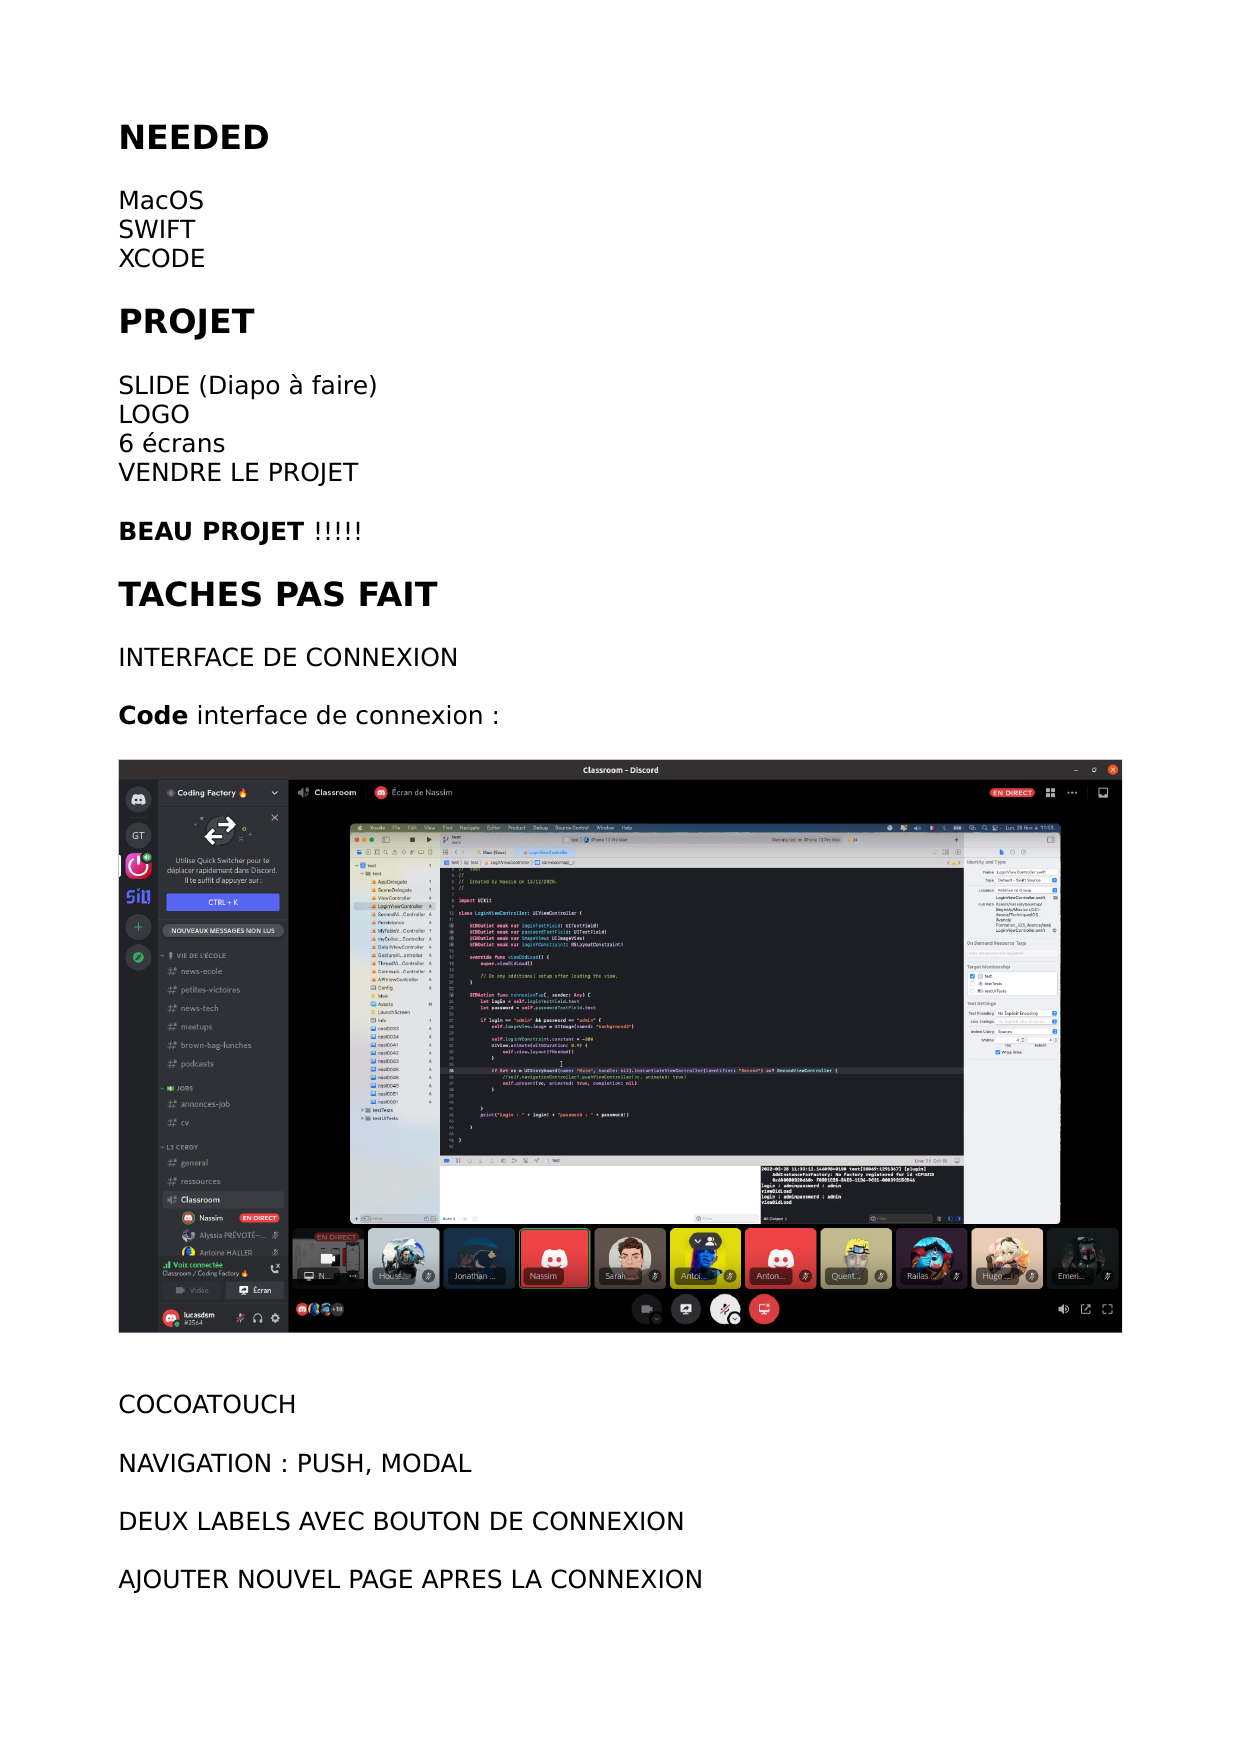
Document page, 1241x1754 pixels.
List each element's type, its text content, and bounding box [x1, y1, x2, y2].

text MacOS [118, 186, 1122, 215]
text PROJET [118, 303, 1122, 342]
text VENDRE LE PROJET [118, 458, 1122, 487]
text BEAU PROJET !!!!! [118, 517, 1122, 546]
text NEEDED [118, 118, 1122, 157]
text NAVIGATION : PUSH, MODAL [118, 1449, 1122, 1478]
text COCOATOUCH [118, 1391, 1122, 1420]
text SWIFT [118, 215, 1122, 244]
text SLIDE (Diapo à faire) [118, 371, 1122, 400]
text DEUX LABELS AVEC BOUTON DE CONNEXION [118, 1507, 1122, 1536]
text XCODE [118, 244, 1122, 274]
picture [118, 759, 1123, 1333]
text 6 écrans [118, 429, 1122, 458]
text Code interface de connexion : [118, 701, 1122, 731]
text LOGO [118, 400, 1122, 429]
text INTERFACE DE CONNEXION [118, 643, 1122, 672]
text TACHES PAS FAIT [118, 575, 1122, 614]
text AJOUTER NOUVEL PAGE APRES LA CONNEXION [118, 1566, 1122, 1595]
